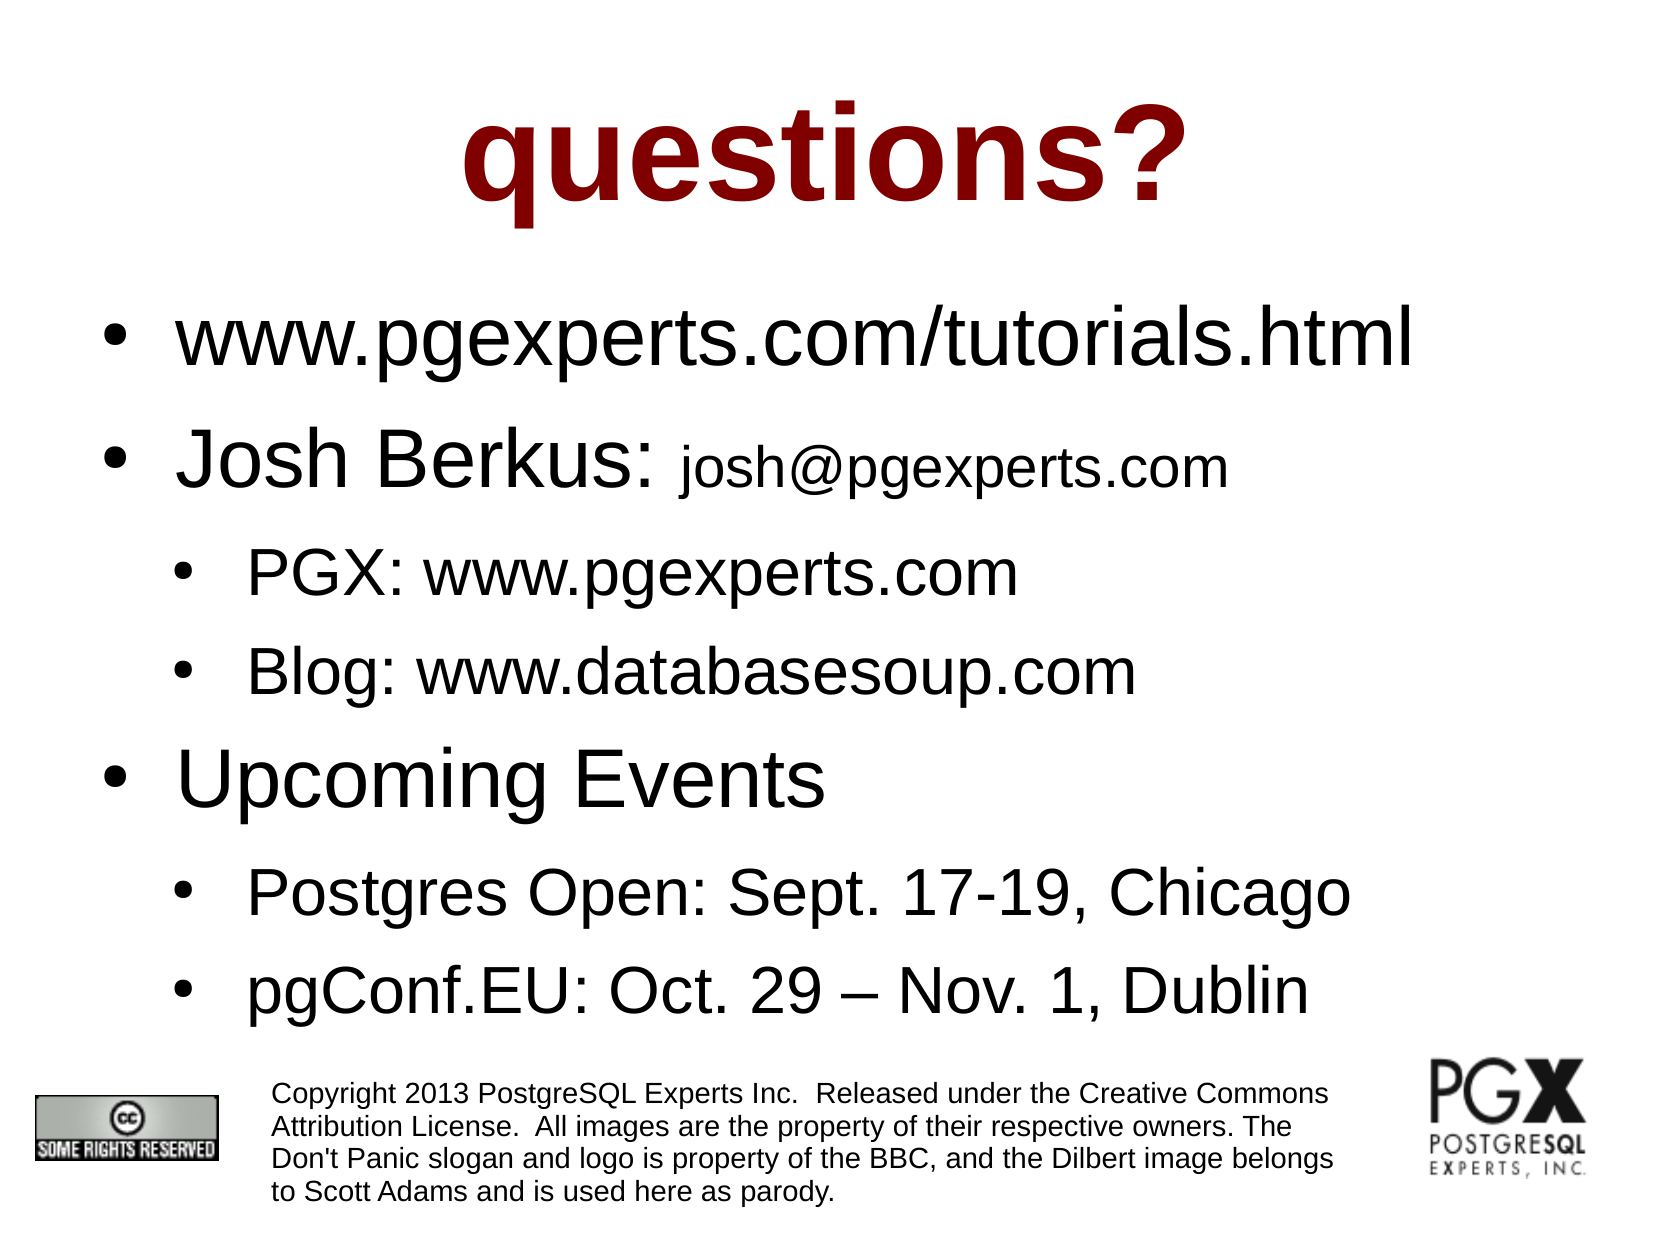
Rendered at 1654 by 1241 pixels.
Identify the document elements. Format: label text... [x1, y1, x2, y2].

list www.pgexperts.com/tutorials.html Josh Berkus: josh@pgexperts.com PGX: www.pgexperts.com Blog: www.databasesoup.com Upcoming Events Postgres Open: Sept. 17-19, Chicago pgConf.EU: Oct. 29 – Nov. 1, Dublin [82, 290, 1571, 1094]
picture [35, 1095, 219, 1161]
text_box Copyright 2013 PostgreSQL Experts Inc. Released under the Creative Commons Attribution License. All images are the property of their respective owners. The Don't Panic slogan and logo is property of the BBC, and the Dilbert image belongs to Scott Adams and is used here as parody. [256, 1069, 1378, 1216]
title questions? [82, 56, 1571, 250]
picture [1426, 1052, 1594, 1179]
